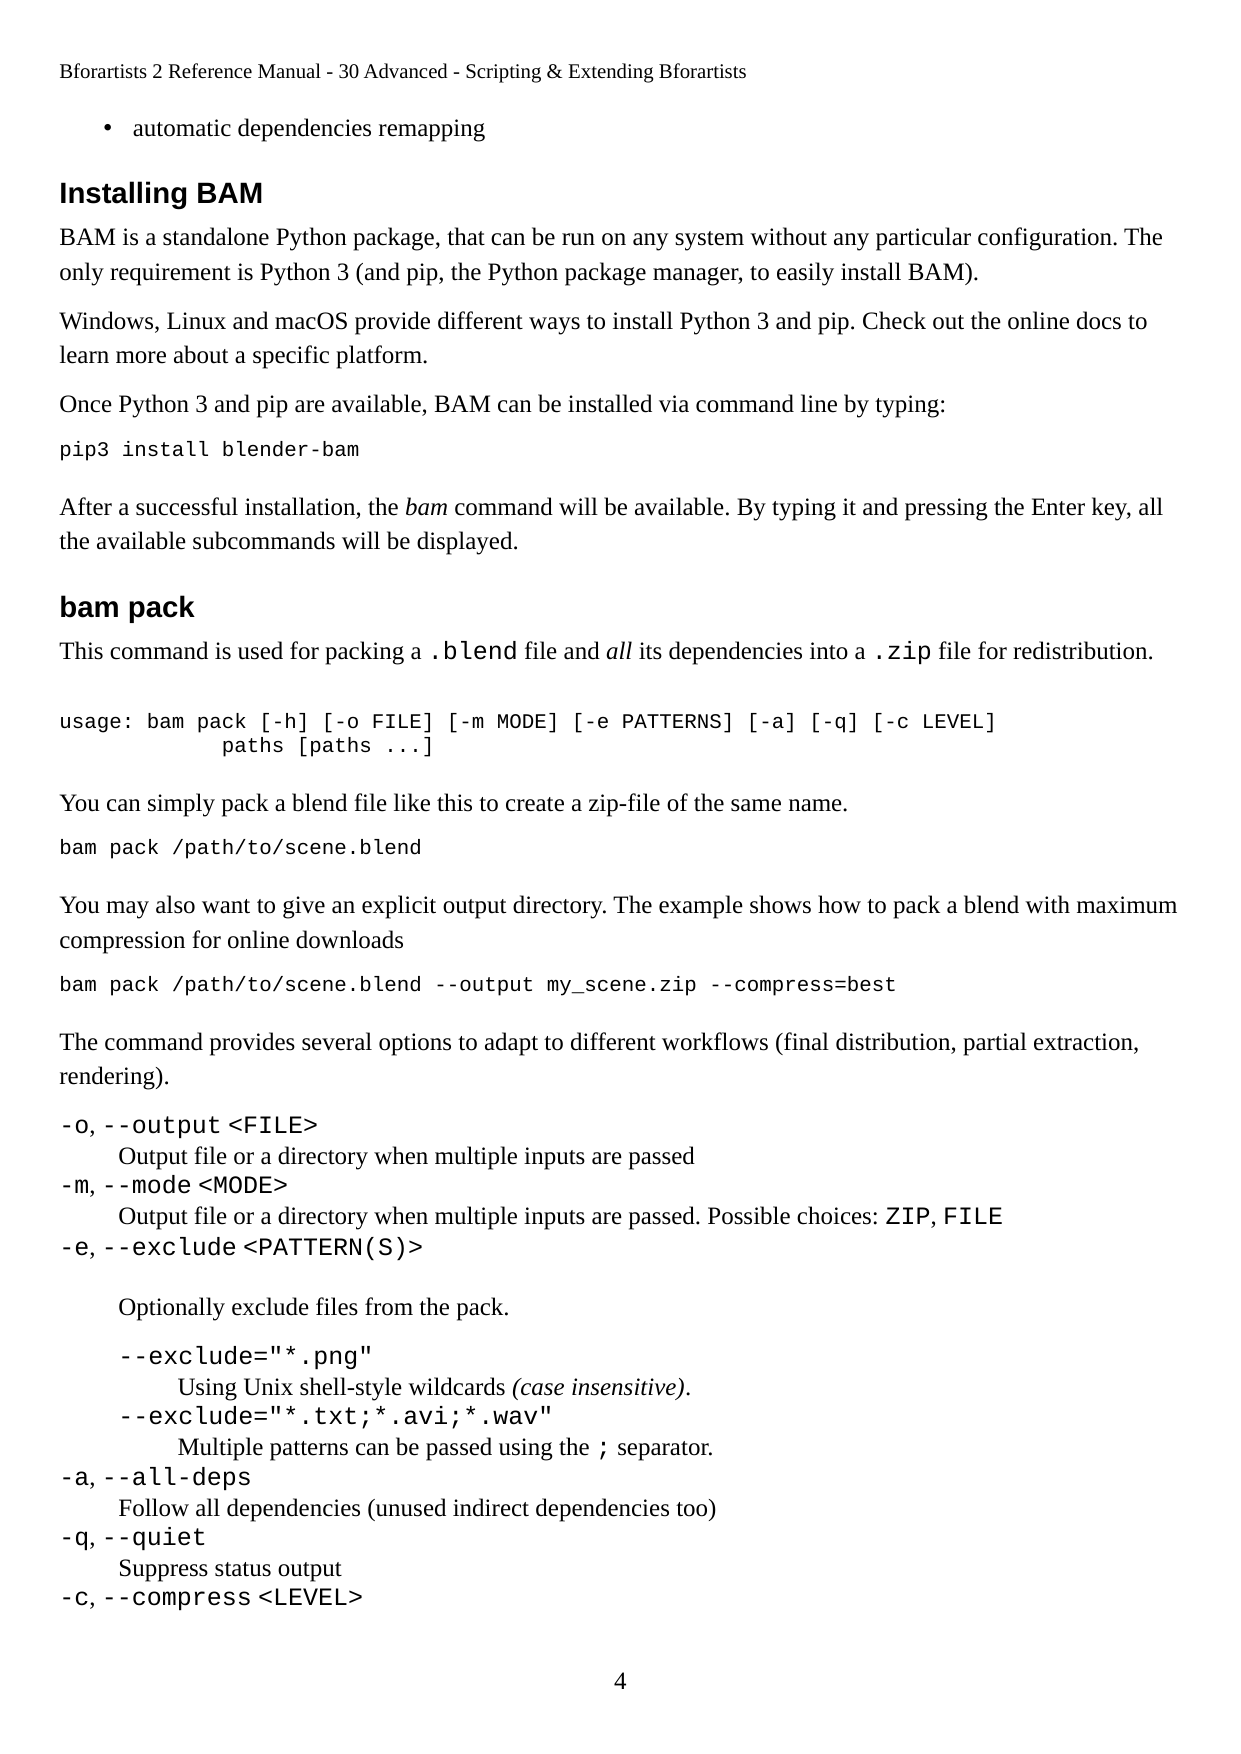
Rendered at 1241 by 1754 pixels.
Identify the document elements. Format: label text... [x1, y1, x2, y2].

text BAM is a standalone Python package, that can be run on any system without any particular configuration. The only requirement is Python 3 (and pip, the Python package manager, to easily install BAM). [59, 222, 1181, 286]
text This command is used for packing a .blend file and all its dependencies into a .zip file for redistribution. [59, 636, 1181, 667]
text paths [paths ...] [59, 735, 1181, 759]
text Optionally exclude files from the pack. [118, 1292, 1181, 1321]
subtitle -q, --quiet [59, 1522, 1181, 1553]
text bam pack /path/to/scene.blend [59, 837, 1181, 861]
text After a successful installation, the bam command will be available. By typing it and pressing the Enter key, all the available subcommands will be displayed. [59, 492, 1181, 555]
list Multiple patterns can be passed using the ; separator. [177, 1432, 1181, 1462]
text pip3 install blender-bam [59, 439, 1181, 462]
text You can simply pack a blend file like this to create a zip-file of the same name. [59, 788, 1181, 817]
subtitle -a, --all-deps [59, 1462, 1181, 1493]
list Output file or a directory when multiple inputs are passed. Possible choices: ZIP, FILE [118, 1201, 1181, 1232]
text bam pack /path/to/scene.blend --output my_scene.zip --compress=best [59, 974, 1181, 997]
text usage: bam pack [-h] [-o FILE] [-m MODE] [-e PATTERNS] [-a] [-q] [-c LEVEL] [59, 711, 1181, 735]
subtitle -o, --output <FILE> [59, 1111, 1181, 1141]
text Once Python 3 and pip are available, BAM can be installed via command line by typing: [59, 389, 1181, 418]
list Follow all dependencies (unused indirect dependencies too) [118, 1493, 1181, 1522]
list Using Unix shell-style wildcards (case insensitive). [177, 1372, 1181, 1401]
subtitle -c, --compress <LEVEL> [59, 1582, 1181, 1612]
subtitle --exclude="*.png" [118, 1341, 1181, 1372]
subtitle Installing BAM [59, 176, 1181, 210]
list Output file or a directory when multiple inputs are passed [118, 1141, 1181, 1170]
list automatic dependencies remapping [103, 113, 1181, 141]
list Suppress status output [118, 1553, 1181, 1582]
text Windows, Linux and macOS provide different ways to install Python 3 and pip. Check out the online docs to learn more about a specific platform. [59, 306, 1181, 369]
subtitle bam pack [59, 590, 1181, 624]
subtitle --exclude="*.txt;*.avi;*.wav" [118, 1401, 1181, 1432]
subtitle -e, --exclude <PATTERN(S)> [59, 1232, 1181, 1263]
text The command provides several options to adapt to different workflows (final distribution, partial extraction, rendering). [59, 1027, 1181, 1090]
subtitle -m, --mode <MODE> [59, 1170, 1181, 1201]
text You may also want to give an explicit output directory. The example shows how to pack a blend with maximum compression for online downloads [59, 890, 1181, 953]
